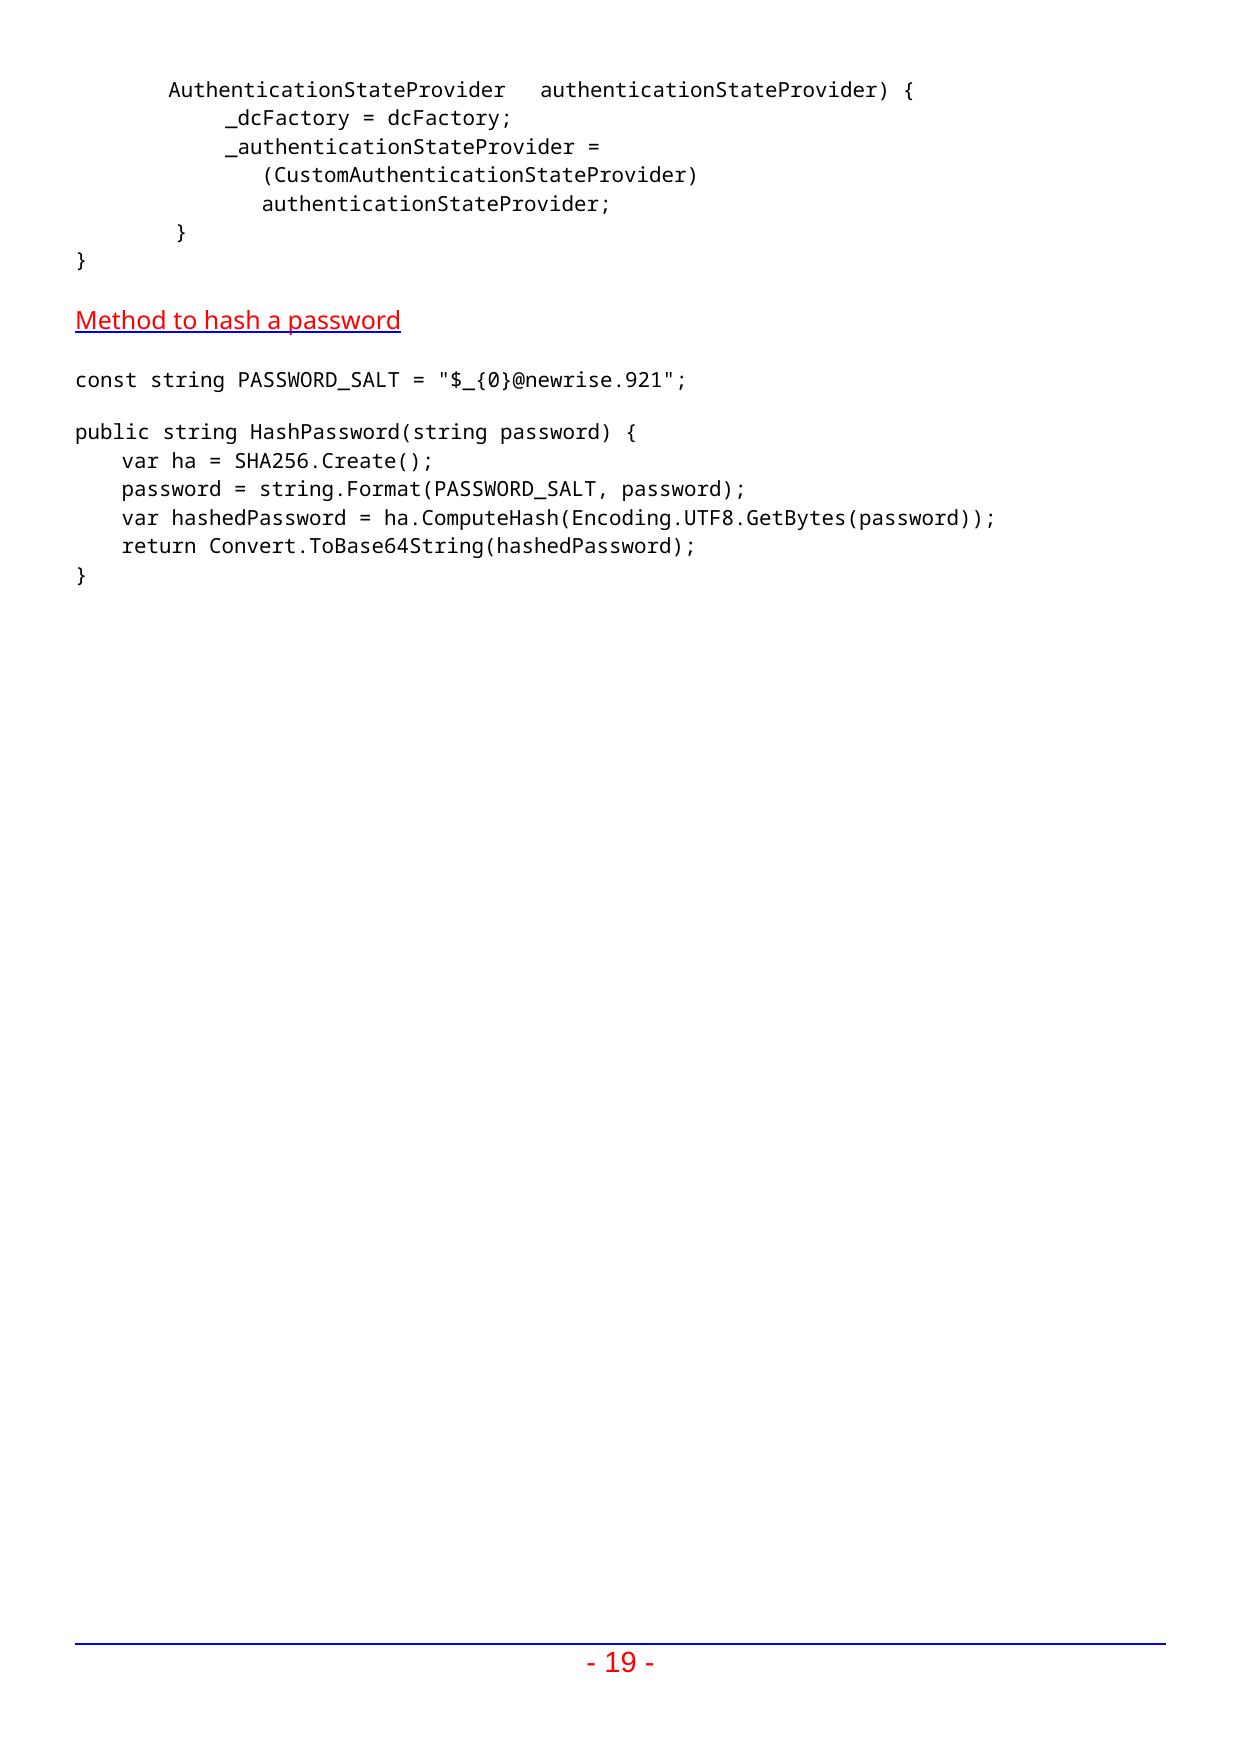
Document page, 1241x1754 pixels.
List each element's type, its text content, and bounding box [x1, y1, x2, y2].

text var ha = SHA256.Create(); [75, 446, 1166, 474]
text const string PASSWORD_SALT = "$_{0}@newrise.921"; [75, 365, 1166, 393]
text return Convert.ToBase64String(hashedPassword); [75, 531, 1166, 560]
text var hashedPassword = ha.ComputeHash(Encoding.UTF8.GetBytes(password)); [75, 503, 1166, 531]
text authenticationStateProvider; [75, 189, 1166, 217]
text public string HashPassword(string password) { [75, 417, 1166, 446]
text password = string.Format(PASSWORD_SALT, password); [75, 474, 1166, 503]
text } [75, 246, 1166, 274]
text } [75, 560, 1166, 588]
text (CustomAuthenticationStateProvider) [75, 160, 1166, 189]
text _authenticationStateProvider = [75, 132, 1166, 160]
text AuthenticationStateProvider authenticationStateProvider) { [75, 75, 1166, 103]
text Method to hash a password [75, 302, 1166, 337]
text } [75, 217, 1166, 246]
text _dcFactory = dcFactory; [75, 103, 1166, 132]
